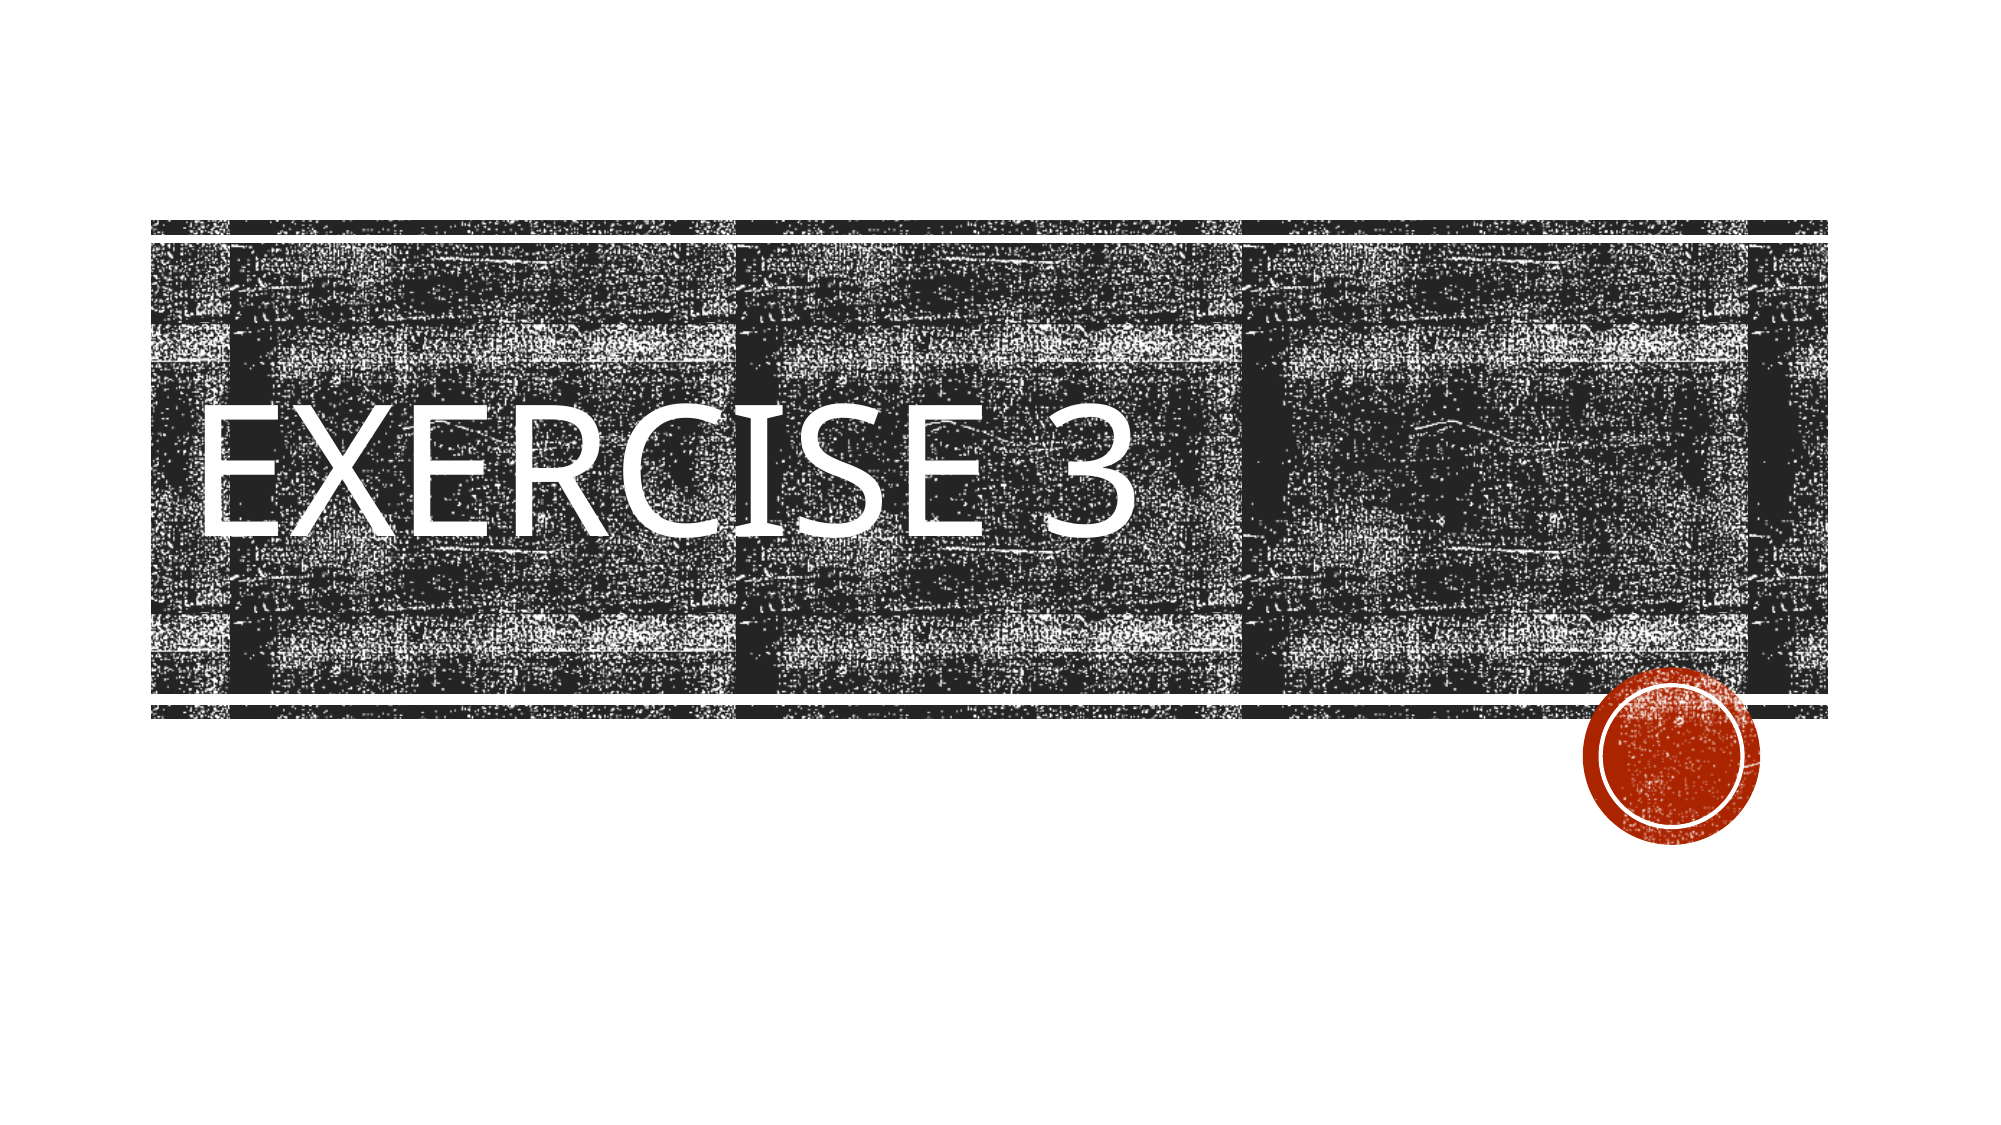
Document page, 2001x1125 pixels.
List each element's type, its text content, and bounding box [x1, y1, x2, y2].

title Exercise 3 [172, 234, 1808, 733]
